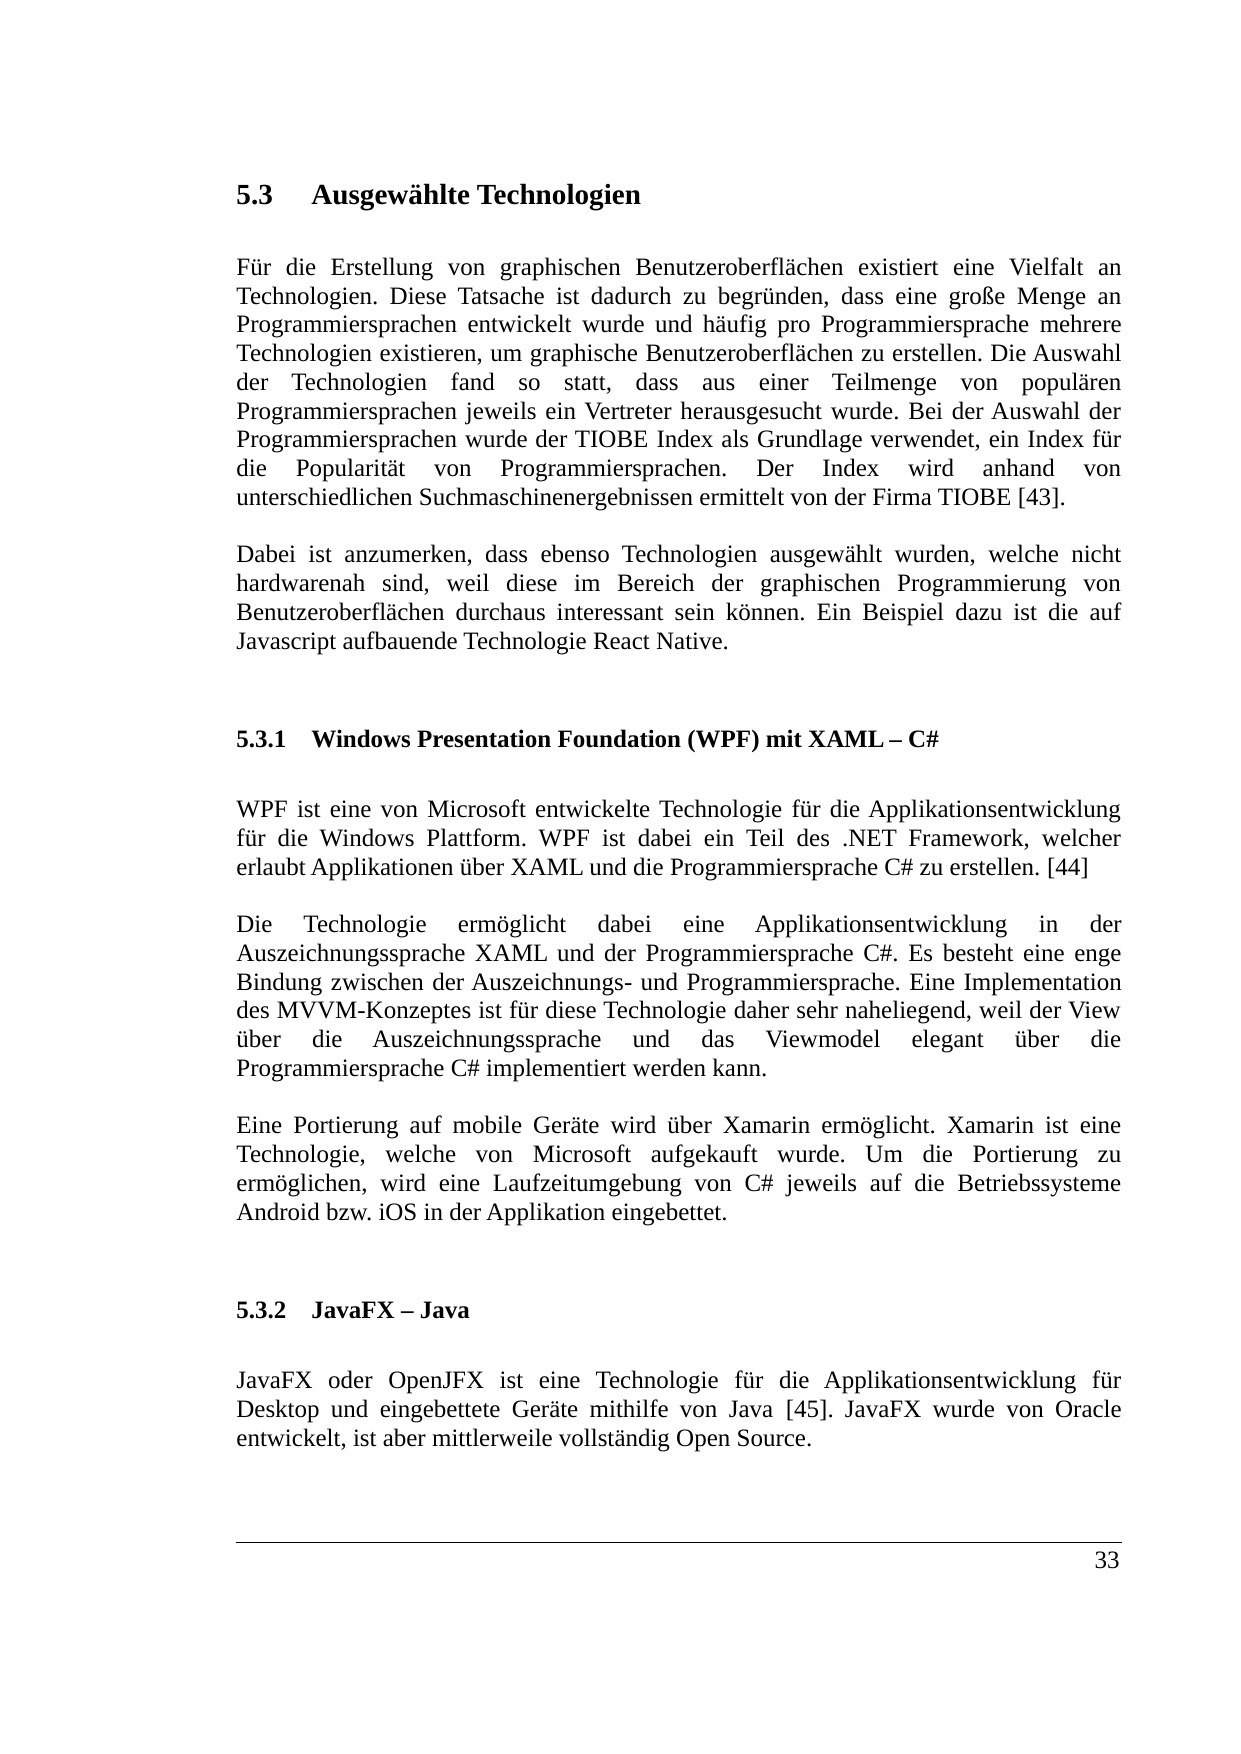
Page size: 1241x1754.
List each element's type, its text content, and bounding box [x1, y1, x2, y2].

subtitle Ausgewählte Technologien [236, 177, 1122, 211]
text Eine Portierung auf mobile Geräte wird über Xamarin ermöglicht. Xamarin ist eine Technologie, welche von Microsoft aufgekauft wurde. Um die Portierung zu ermöglichen, wird eine Laufzeitumgebung von C# jeweils auf die Betriebssysteme Android bzw. iOS in der Applikation eingebettet. [236, 1111, 1122, 1226]
text Für die Erstellung von graphischen Benutzeroberflächen existiert eine Vielfalt an Technologien. Diese Tatsache ist dadurch zu begründen, dass eine große Menge an Programmiersprachen entwickelt wurde und häufig pro Programmiersprache mehrere Technologien existieren, um graphische Benutzeroberflächen zu erstellen. Die Auswahl der Technologien fand so statt, dass aus einer Teilmenge von populären Programmiersprachen jeweils ein Vertreter herausgesucht wurde. Bei der Auswahl der Programmiersprachen wurde der TIOBE Index als Grundlage verwendet, ein Index für die Popularität von Programmiersprachen. Der Index wird anhand von unterschiedlichen Suchmaschinenergebnissen ermittelt von der Firma TIOBE [43]. [236, 252, 1122, 511]
text Dabei ist anzumerken, dass ebenso Technologien ausgewählt wurden, welche nicht hardwarenah sind, weil diese im Bereich der graphischen Programmierung von Benutzeroberflächen durchaus interessant sein können. Ein Beispiel dazu ist die auf Javascript aufbauende Technologie React Native. [236, 539, 1122, 654]
subtitle Windows Presentation Foundation (WPF) mit XAML – C# [236, 724, 1122, 753]
subtitle JavaFX – Java [236, 1295, 1122, 1324]
text WPF ist eine von Microsoft entwickelte Technologie für die Applikationsentwicklung für die Windows Plattform. WPF ist dabei ein Teil des .NET Framework, welcher erlaubt Applikationen über XAML und die Programmiersprache C# zu erstellen. [44] [236, 794, 1122, 881]
text JavaFX oder OpenJFX ist eine Technologie für die Applikationsentwicklung für Desktop und eingebettete Geräte mithilfe von Java [45]. JavaFX wurde von Oracle entwickelt, ist aber mittlerweile vollständig Open Source. [236, 1365, 1122, 1452]
text Die Technologie ermöglicht dabei eine Applikationsentwicklung in der Auszeichnungssprache XAML und der Programmiersprache C#. Es besteht eine enge Bindung zwischen der Auszeichnungs- und Programmiersprache. Eine Implementation des MVVM-Konzeptes ist für diese Technologie daher sehr naheliegend, weil der View über die Auszeichnungssprache und das Viewmodel elegant über die Programmiersprache C# implementiert werden kann. [236, 909, 1122, 1082]
